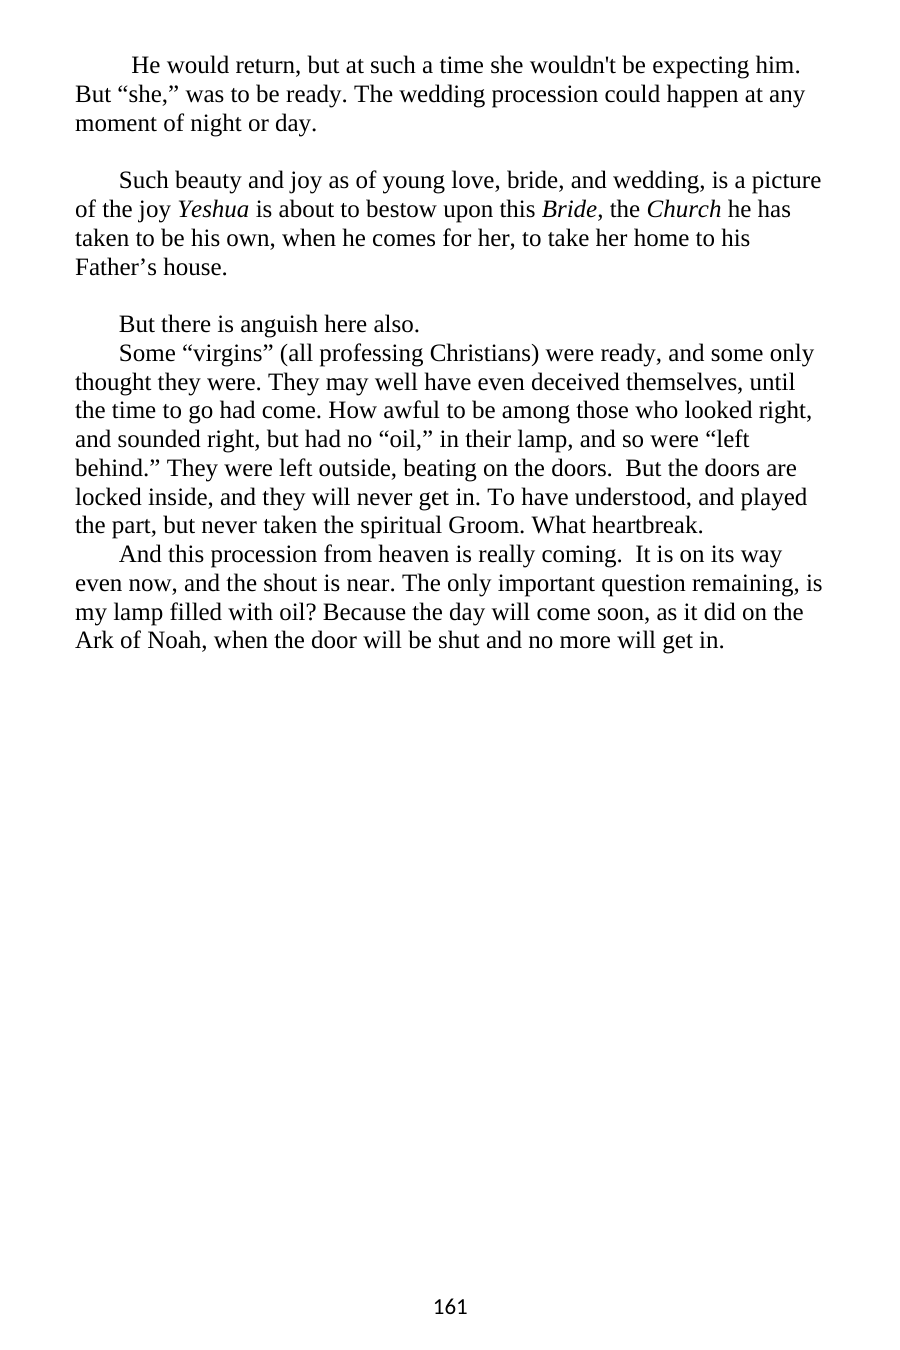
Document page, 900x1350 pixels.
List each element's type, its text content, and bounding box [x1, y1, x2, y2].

text But there is anguish here also. [75, 309, 825, 338]
text Some “virgins” (all professing Christians) were ready, and some only thought they were. They may well have even deceived themselves, until the time to go had come. How awful to be among those who looked right, and sounded right, but had no “oil,” in their lamp, and so were “left behind.” They were left outside, beating on the doors. But the doors are locked inside, and they will never get in. To have understood, and played the part, but never taken the spiritual Groom. What heartbreak. [75, 338, 825, 539]
text He would return, but at such a time she wouldn't be expecting him. But “she,” was to be ready. The wedding procession could happen at any moment of night or day. [75, 51, 825, 137]
text And this procession from heaven is really coming. It is on its way even now, and the shout is near. The only important question remaining, is my lamp filled with oil? Because the day will come soon, as it did on the Ark of Noah, when the door will be shut and no more will get in. [75, 539, 825, 654]
text Such beauty and joy as of young love, bride, and wedding, is a picture of the joy Yeshua is about to bestow upon this Bride, the Church he has taken to be his own, when he comes for her, to take her home to his Father’s house. [75, 166, 825, 281]
